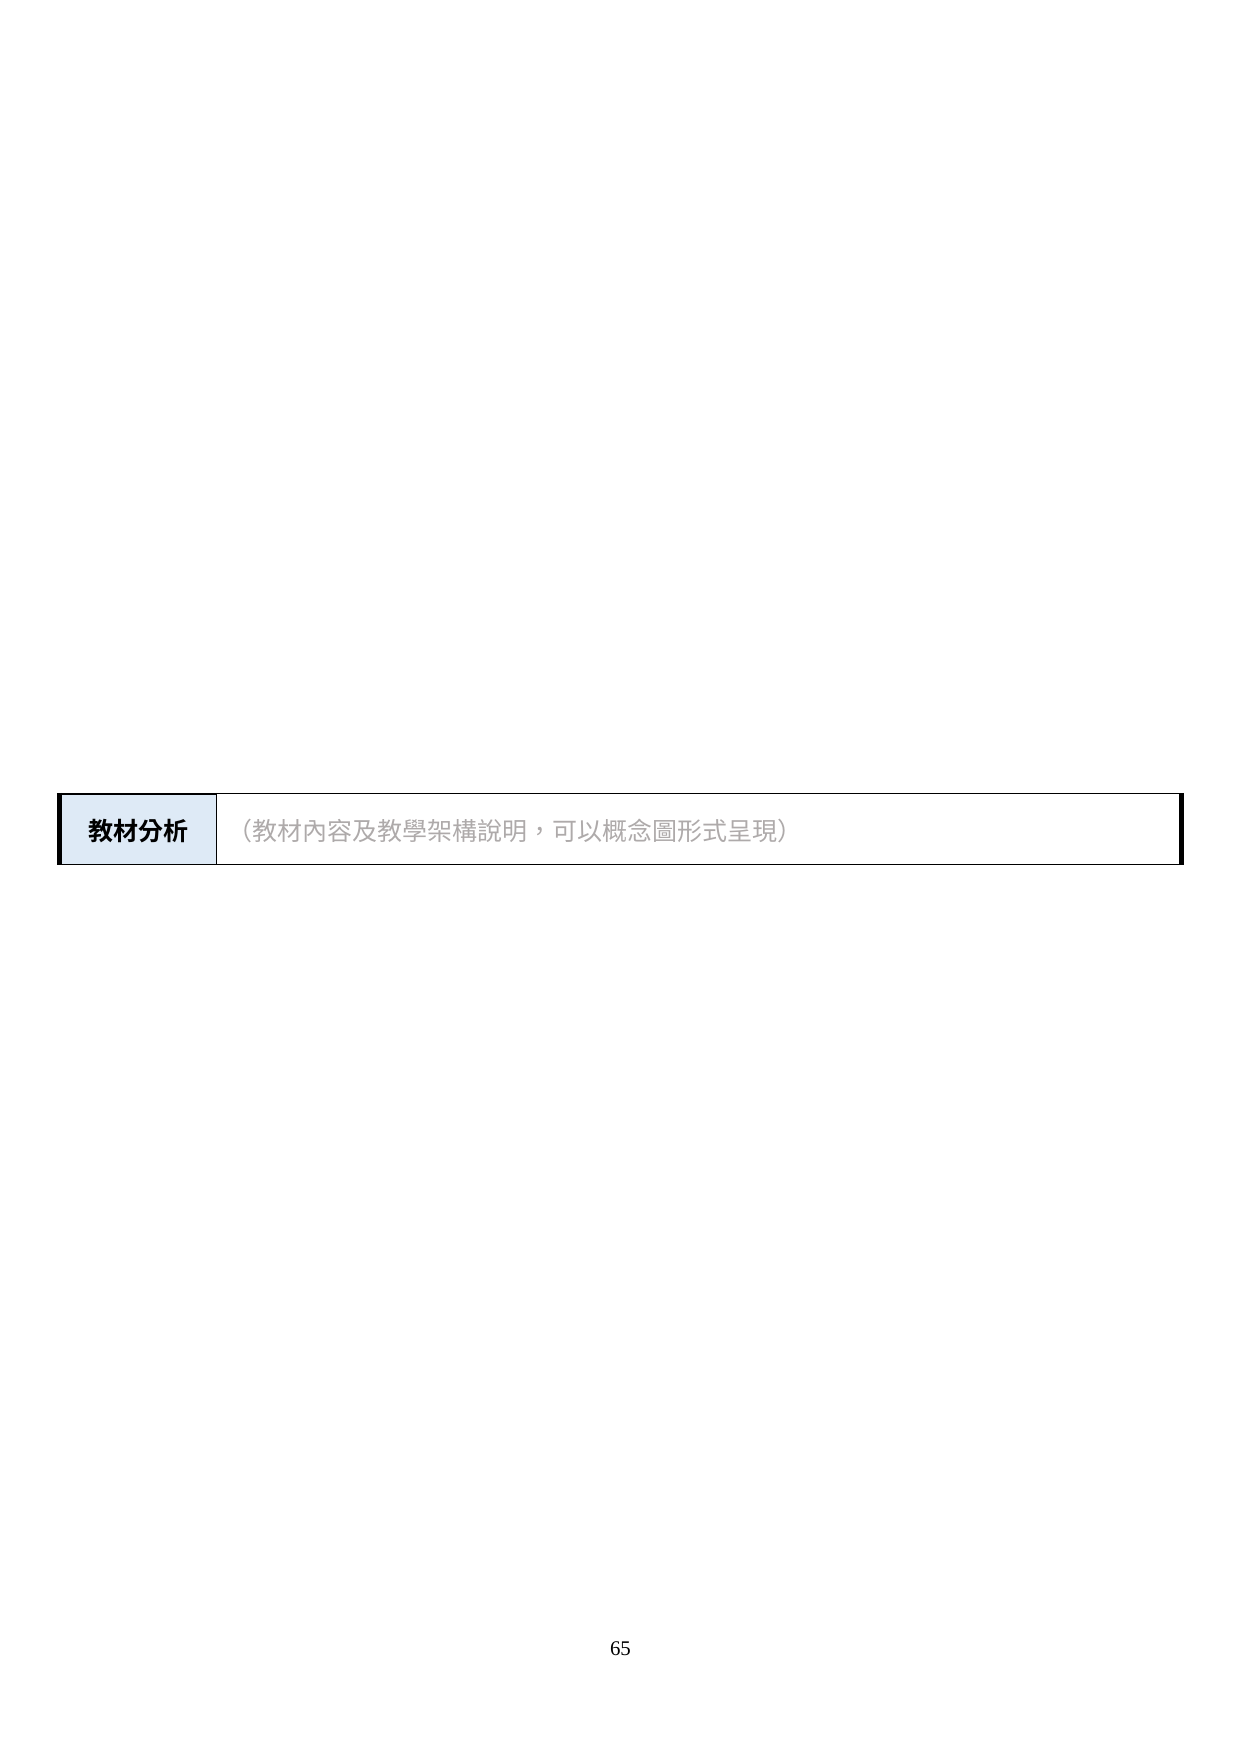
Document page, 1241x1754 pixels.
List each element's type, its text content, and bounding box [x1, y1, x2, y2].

table_cell 教材分析 [62, 795, 216, 864]
table_cell （教材內容及教學架構說明，可以概念圖形式呈現） [217, 794, 1179, 864]
